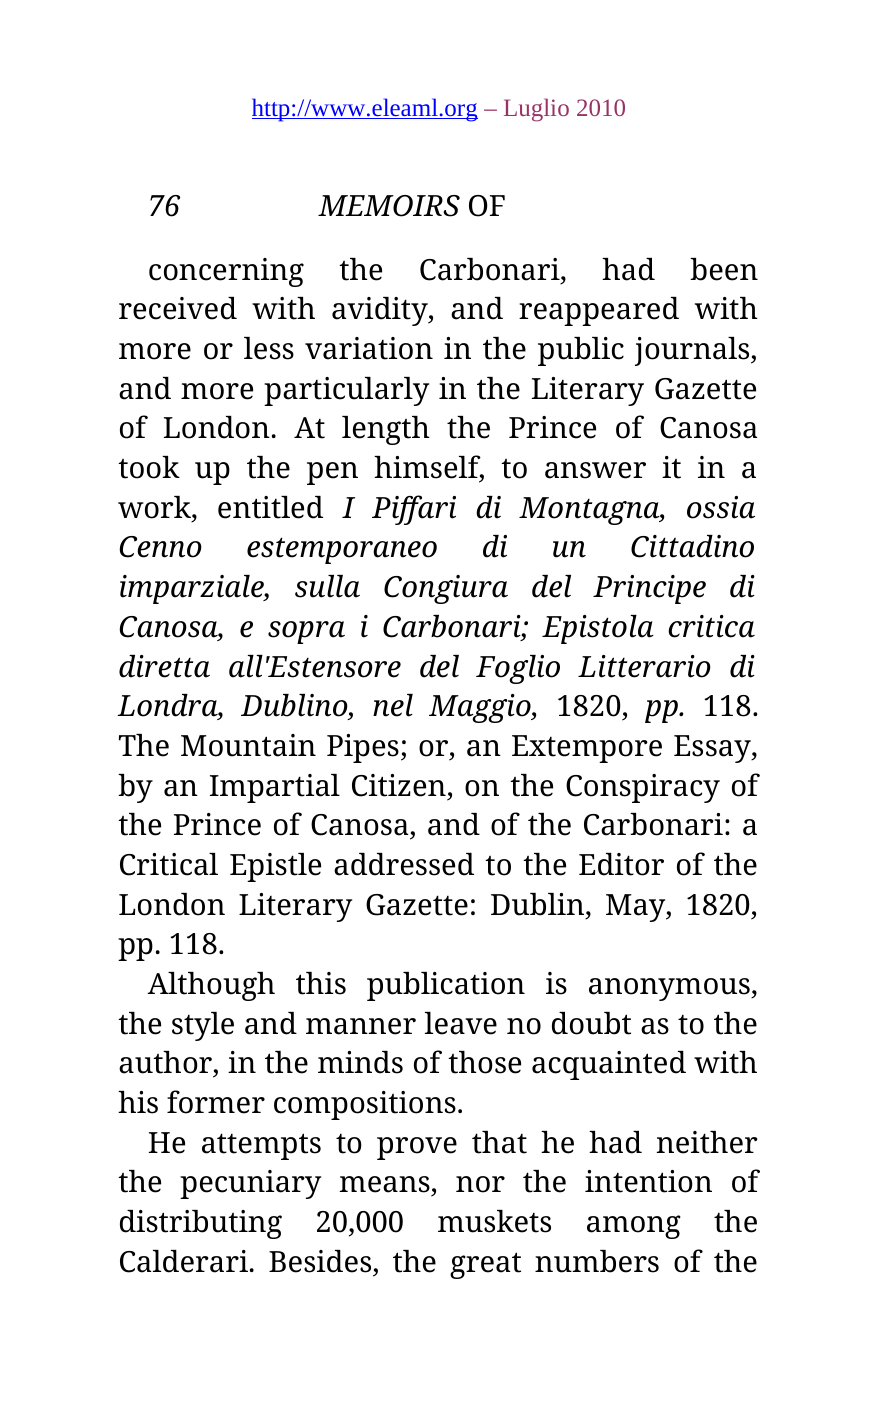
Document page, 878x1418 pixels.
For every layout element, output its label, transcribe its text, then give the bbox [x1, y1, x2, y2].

text 76 MEMOIRS OF [118, 185, 759, 225]
text concerning the Carbonari, had been received with avidity, and reappeared with more or less variation in the public journals, and more particularly in the Literary Gazette of London. At length the Prince of Canosa took up the pen himself, to answer it in a work, entitled I Piffari di Montagna, ossia Cenno estemporaneo di un Cittadino imparziale, sulla Congiura del Principe di Canosa, e sopra i Carbonari; Epistola critica diretta all'Estensore del Foglio Litterario di Londra, Dublino, nel Maggio, 1820, pp. 118. The Mountain Pipes; or, an Extempore Essay, by an Impartial Citizen, on the Conspiracy of the Prince of Canosa, and of the Carbonari: a Critical Epistle addressed to the Editor of the London Literary Gazette: Dublin, May, 1820, pp. 118. [118, 249, 759, 963]
text Although this publication is anonymous, the style and manner leave no doubt as to the author, in the minds of those acquainted with his former compositions. [118, 963, 759, 1122]
text He attempts to prove that he had neither the pecuniary means, nor the intention of distributing 20,000 muskets among the Calderari. Besides, the great numbers of the [118, 1122, 759, 1281]
